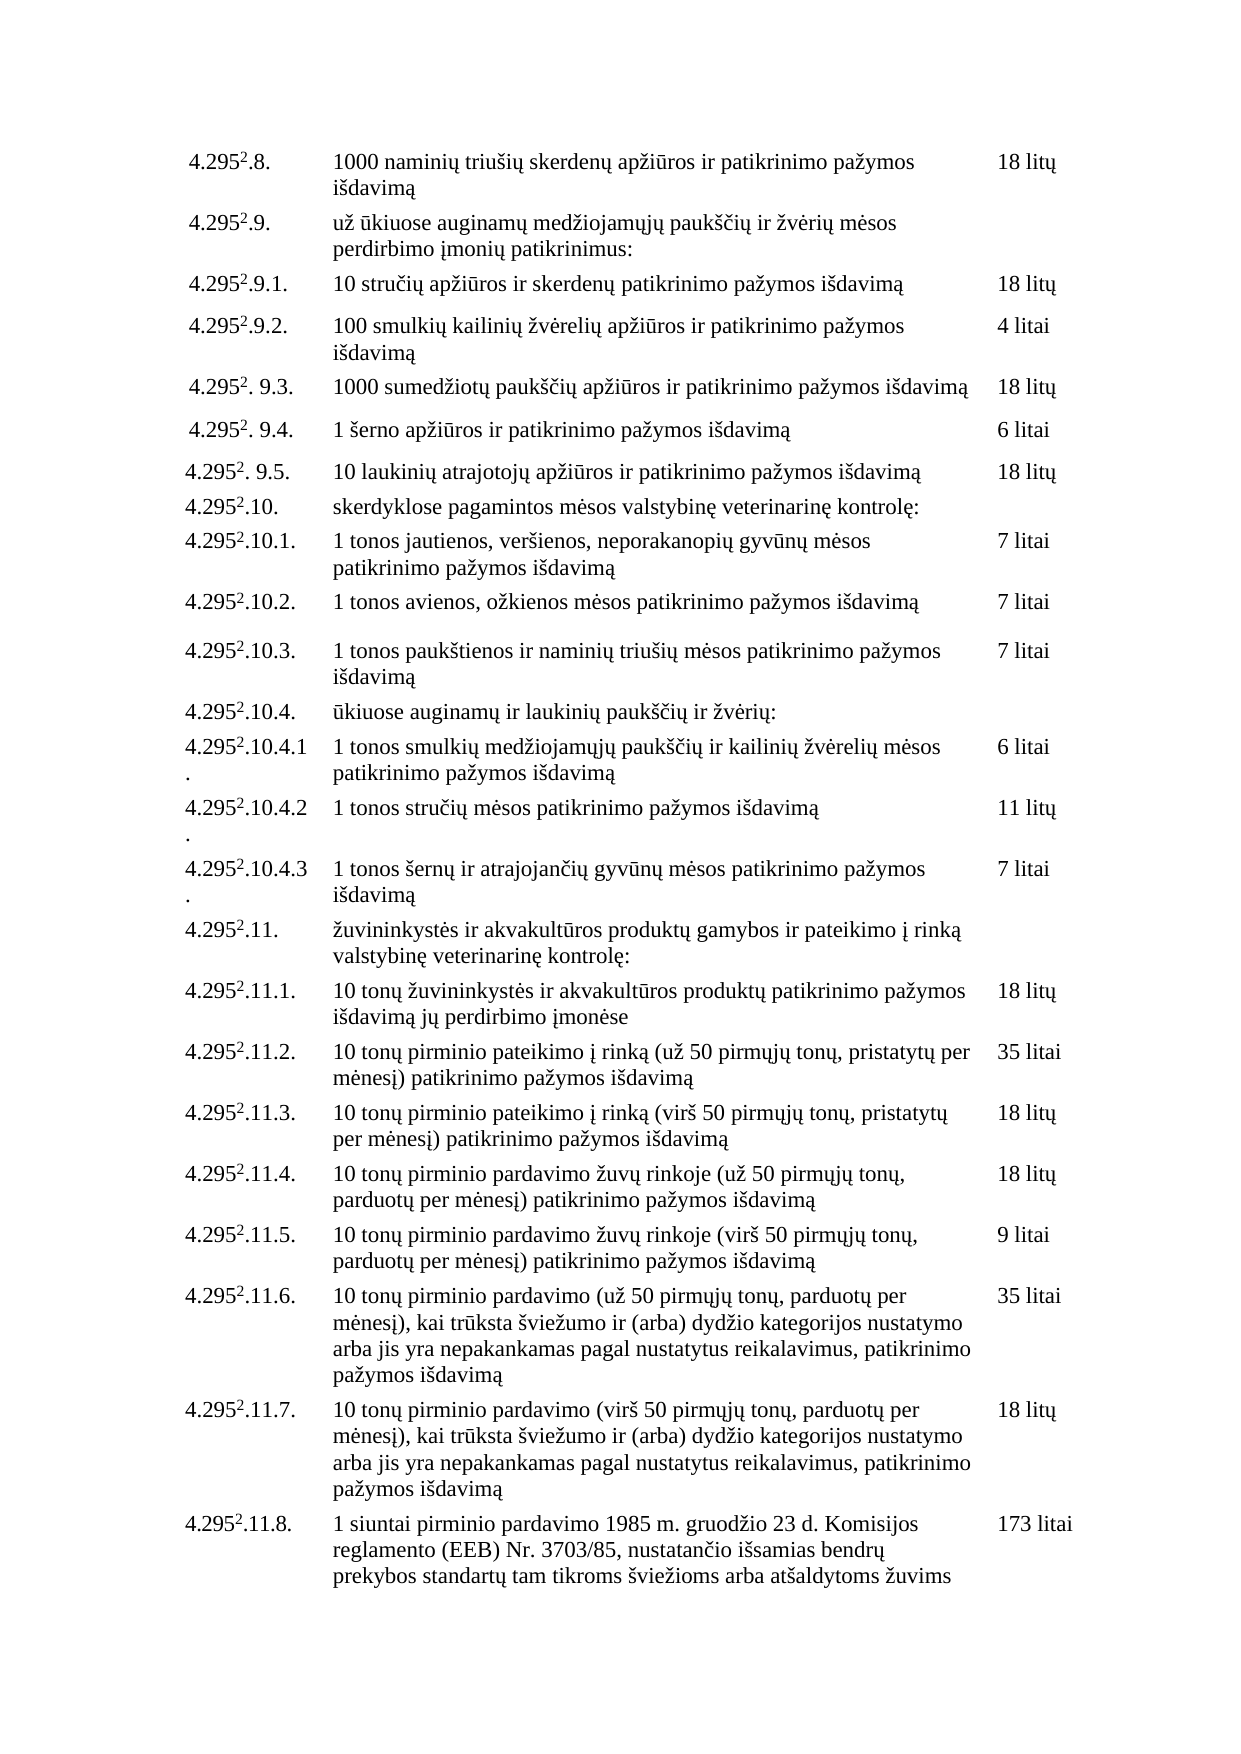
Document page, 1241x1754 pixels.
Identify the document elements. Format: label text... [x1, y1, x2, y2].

table_cell 173 litai [986, 1510, 1148, 1589]
table_cell 1 tonos smulkių medžiojamųjų paukščių ir kailinių žvėrelių mėsos patikrinimo pažymos išdavimą [321, 733, 986, 794]
table_cell 4.2952.11.4. [174, 1160, 321, 1221]
table_cell 10 tonų pirminio pardavimo (už 50 pirmųjų tonų, parduotų per mėnesį), kai trūksta šviežumo ir (arba) dydžio kategorijos nustatymo arba jis yra nepakankamas pagal nustatytus reikalavimus, patikrinimo pažymos išdavimą [321, 1282, 986, 1396]
table_cell 10 laukinių atrajotojų apžiūros ir patikrinimo pažymos išdavimą [321, 458, 986, 493]
table_cell 4.2952.10.1. [174, 528, 321, 588]
table_cell 1 tonos šernų ir atrajojančių gyvūnų mėsos patikrinimo pažymos išdavimą [321, 855, 986, 916]
table_cell 4.2952.11.5. [174, 1221, 321, 1282]
table_cell 7 litai [986, 589, 1148, 637]
table_cell 18 litų [986, 373, 1148, 416]
table_cell [986, 698, 1148, 733]
table_cell 1 siuntai pirminio pardavimo 1985 m. gruodžio 23 d. Komisijos reglamento (EEB) Nr. 3703/85, nustatančio išsamias bendrų prekybos standartų tam tikroms šviežioms arba atšaldytoms žuvims [321, 1510, 986, 1589]
table_cell 4.2952.8. [177, 148, 321, 209]
table_cell 4.2952.11.6. [174, 1282, 321, 1396]
table_cell 10 tonų pirminio pardavimo (virš 50 pirmųjų tonų, parduotų per mėnesį), kai trūksta šviežumo ir (arba) dydžio kategorijos nustatymo arba jis yra nepakankamas pagal nustatytus reikalavimus, patikrinimo pažymos išdavimą [321, 1396, 986, 1510]
table_cell 7 litai [986, 637, 1148, 698]
table_cell 4.2952.10.4.3. [174, 855, 321, 916]
table_cell 35 litai [986, 1038, 1148, 1099]
table_cell 10 tonų pirminio pateikimo į rinką (už 50 pirmųjų tonų, pristatytų per mėnesį) patikrinimo pažymos išdavimą [321, 1038, 986, 1099]
table_cell 9 litai [986, 1221, 1148, 1282]
table_cell 4.2952.9.1. [177, 270, 321, 312]
table_cell 4.2952. 9.5. [174, 458, 321, 493]
table_cell 10 tonų pirminio pateikimo į rinką (virš 50 pirmųjų tonų, pristatytų per mėnesį) patikrinimo pažymos išdavimą [321, 1099, 986, 1160]
table_cell 4.2952. 9.3. [177, 373, 321, 416]
table_cell 1000 naminių triušių skerdenų apžiūros ir patikrinimo pažymos išdavimą [321, 148, 986, 209]
table_cell 4.2952.10.4.2. [174, 794, 321, 855]
table_cell 35 litai [986, 1282, 1148, 1396]
table_cell 1 tonos avienos, ožkienos mėsos patikrinimo pažymos išdavimą [321, 589, 986, 637]
table_cell 18 litų [986, 458, 1148, 493]
table_cell skerdyklose pagamintos mėsos valstybinę veterinarinę kontrolę: [321, 493, 986, 527]
table_cell už ūkiuose auginamų medžiojamųjų paukščių ir žvėrių mėsos perdirbimo įmonių patikrinimus: [321, 209, 986, 270]
table_cell 10 tonų žuvininkystės ir akvakultūros produktų patikrinimo pažymos išdavimą jų perdirbimo įmonėse [321, 977, 986, 1038]
table_cell 4 litai [986, 312, 1148, 373]
table_cell [986, 916, 1148, 977]
table_cell 11 litų [986, 794, 1148, 855]
table_cell 10 stručių apžiūros ir skerdenų patikrinimo pažymos išdavimą [321, 270, 986, 312]
table_cell 18 litų [986, 1099, 1148, 1160]
table_cell 4.2952.11.2. [174, 1038, 321, 1099]
table_cell 18 litų [986, 977, 1148, 1038]
table_cell 1 šerno apžiūros ir patikrinimo pažymos išdavimą [321, 416, 986, 458]
table_cell ūkiuose auginamų ir laukinių paukščių ir žvėrių: [321, 698, 986, 733]
table_cell 1 tonos jautienos, veršienos, neporakanopių gyvūnų mėsos patikrinimo pažymos išdavimą [321, 528, 986, 588]
table_cell žuvininkystės ir akvakultūros produktų gamybos ir pateikimo į rinką valstybinę veterinarinę kontrolę: [321, 916, 986, 977]
table_cell 4.2952.10.4. [174, 698, 321, 733]
table_cell 7 litai [986, 528, 1148, 588]
table_cell 7 litai [986, 855, 1148, 916]
table_cell 10 tonų pirminio pardavimo žuvų rinkoje (virš 50 pirmųjų tonų, parduotų per mėnesį) patikrinimo pažymos išdavimą [321, 1221, 986, 1282]
table_cell 4.2952. 9.4. [177, 416, 321, 458]
table_cell 4.2952.10. [174, 493, 321, 527]
table_cell 4.2952.11.1. [174, 977, 321, 1038]
table_cell 18 litų [986, 1396, 1148, 1510]
table_cell 18 litų [986, 270, 1148, 312]
table_cell 18 litų [986, 148, 1148, 209]
table_cell 4.2952.10.3. [174, 637, 321, 698]
table_cell 4.2952.10.2. [174, 589, 321, 637]
table_cell 10 tonų pirminio pardavimo žuvų rinkoje (už 50 pirmųjų tonų, parduotų per mėnesį) patikrinimo pažymos išdavimą [321, 1160, 986, 1221]
table_cell 4.2952.9.2. [177, 312, 321, 373]
table_cell 1 tonos paukštienos ir naminių triušių mėsos patikrinimo pažymos išdavimą [321, 637, 986, 698]
table_cell 1000 sumedžiotų paukščių apžiūros ir patikrinimo pažymos išdavimą [321, 373, 986, 416]
table_cell 4.2952.11.3. [174, 1099, 321, 1160]
table_cell 6 litai [986, 733, 1148, 794]
table_cell 4.2952.9. [177, 209, 321, 270]
table_cell [986, 493, 1148, 527]
table_cell 4.2952.10.4.1. [174, 733, 321, 794]
table_cell 100 smulkių kailinių žvėrelių apžiūros ir patikrinimo pažymos išdavimą [321, 312, 986, 373]
table_cell 18 litų [986, 1160, 1148, 1221]
table_cell 4.2952.11. [174, 916, 321, 977]
table_cell 4.2952.11.7. [174, 1396, 321, 1510]
table_cell 6 litai [986, 416, 1148, 458]
table_cell 1 tonos stručių mėsos patikrinimo pažymos išdavimą [321, 794, 986, 855]
table_cell [986, 209, 1148, 270]
table_cell 4.2952.11.8. [174, 1510, 321, 1589]
